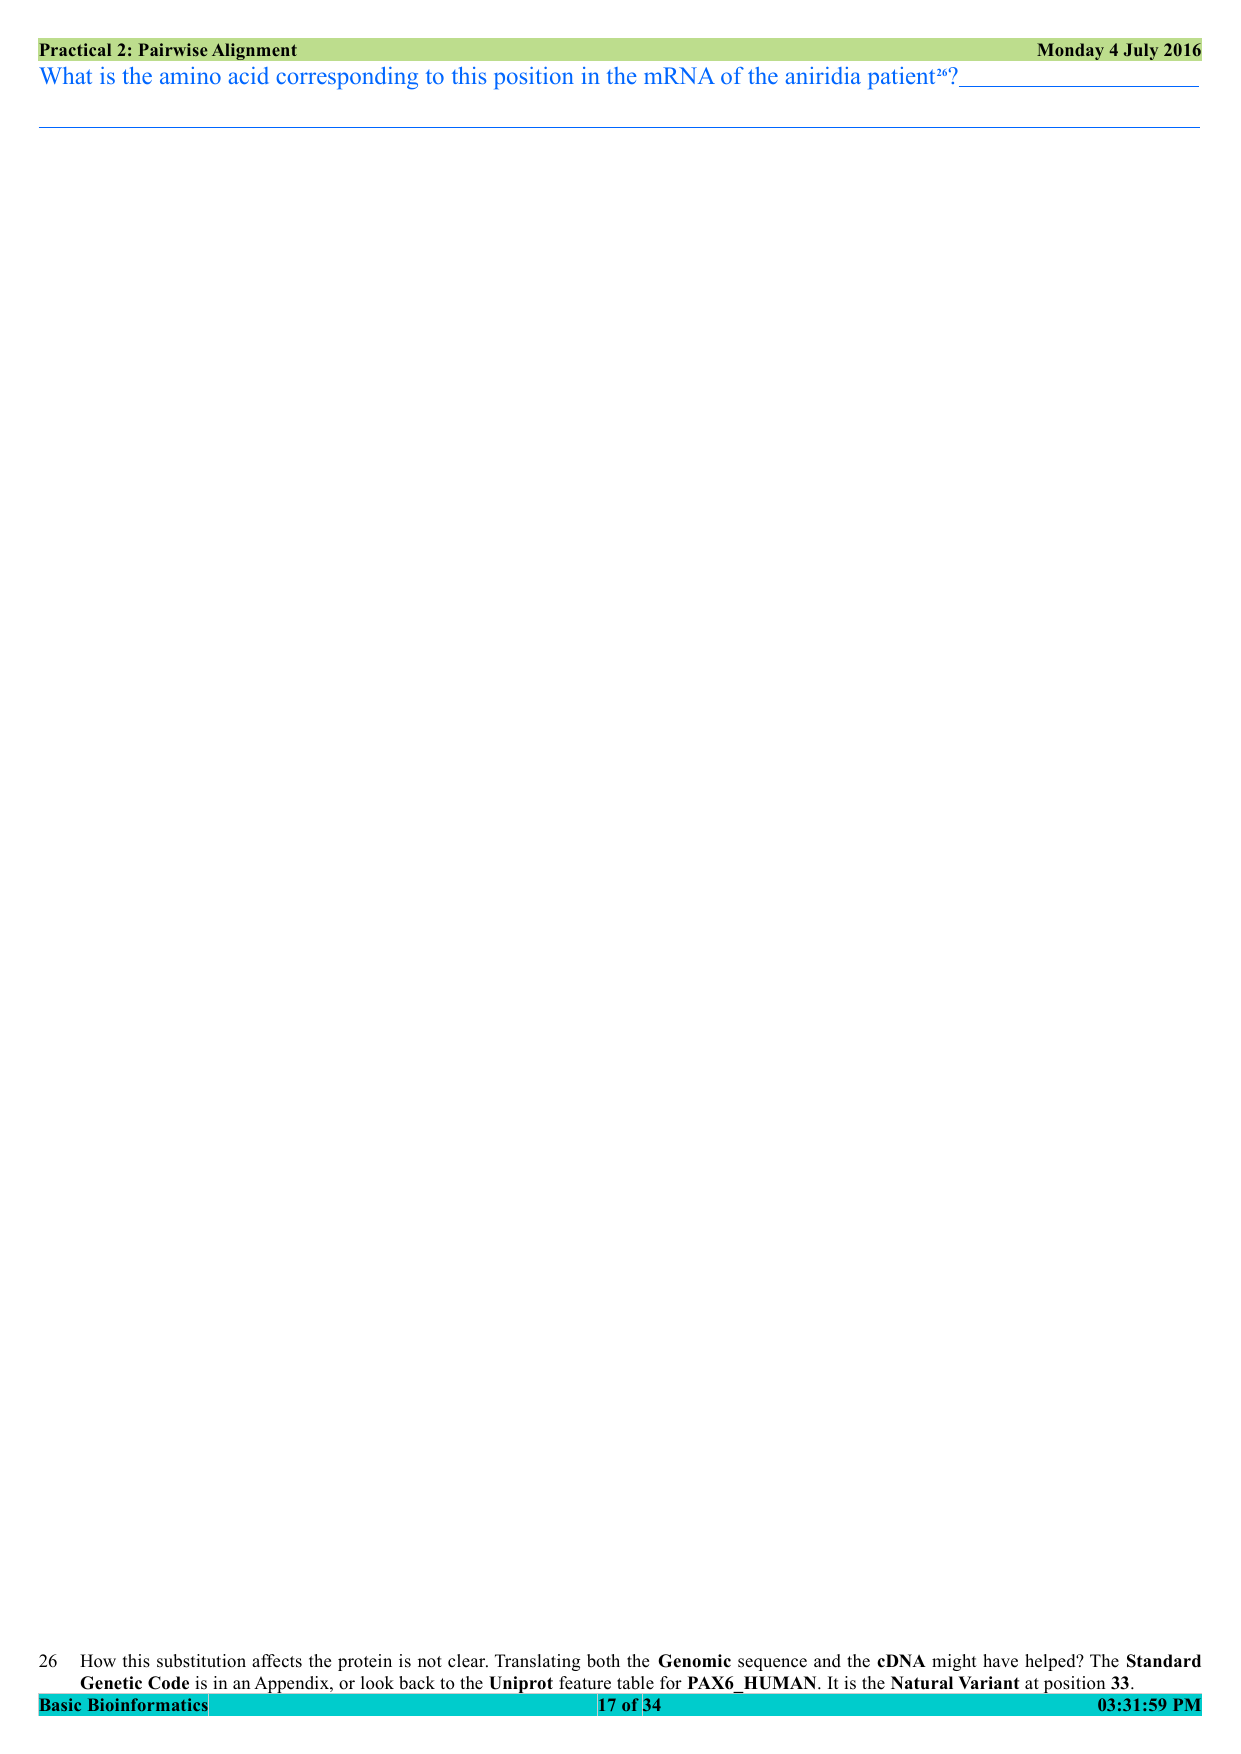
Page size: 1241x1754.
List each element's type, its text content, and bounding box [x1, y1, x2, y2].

text What is the amino acid corresponding to this position in the mRNA of the aniridia patient? [38, 61, 1202, 89]
text How this substitution affects the protein is not clear. Translating both the Genomic sequence and the cDNA might have helped? The Standard Genetic Code is in an Appendix, or look back to the Uniprot feature table for PAX6_HUMAN. It is the Natural Variant at position 33. [38, 1649, 1202, 1693]
